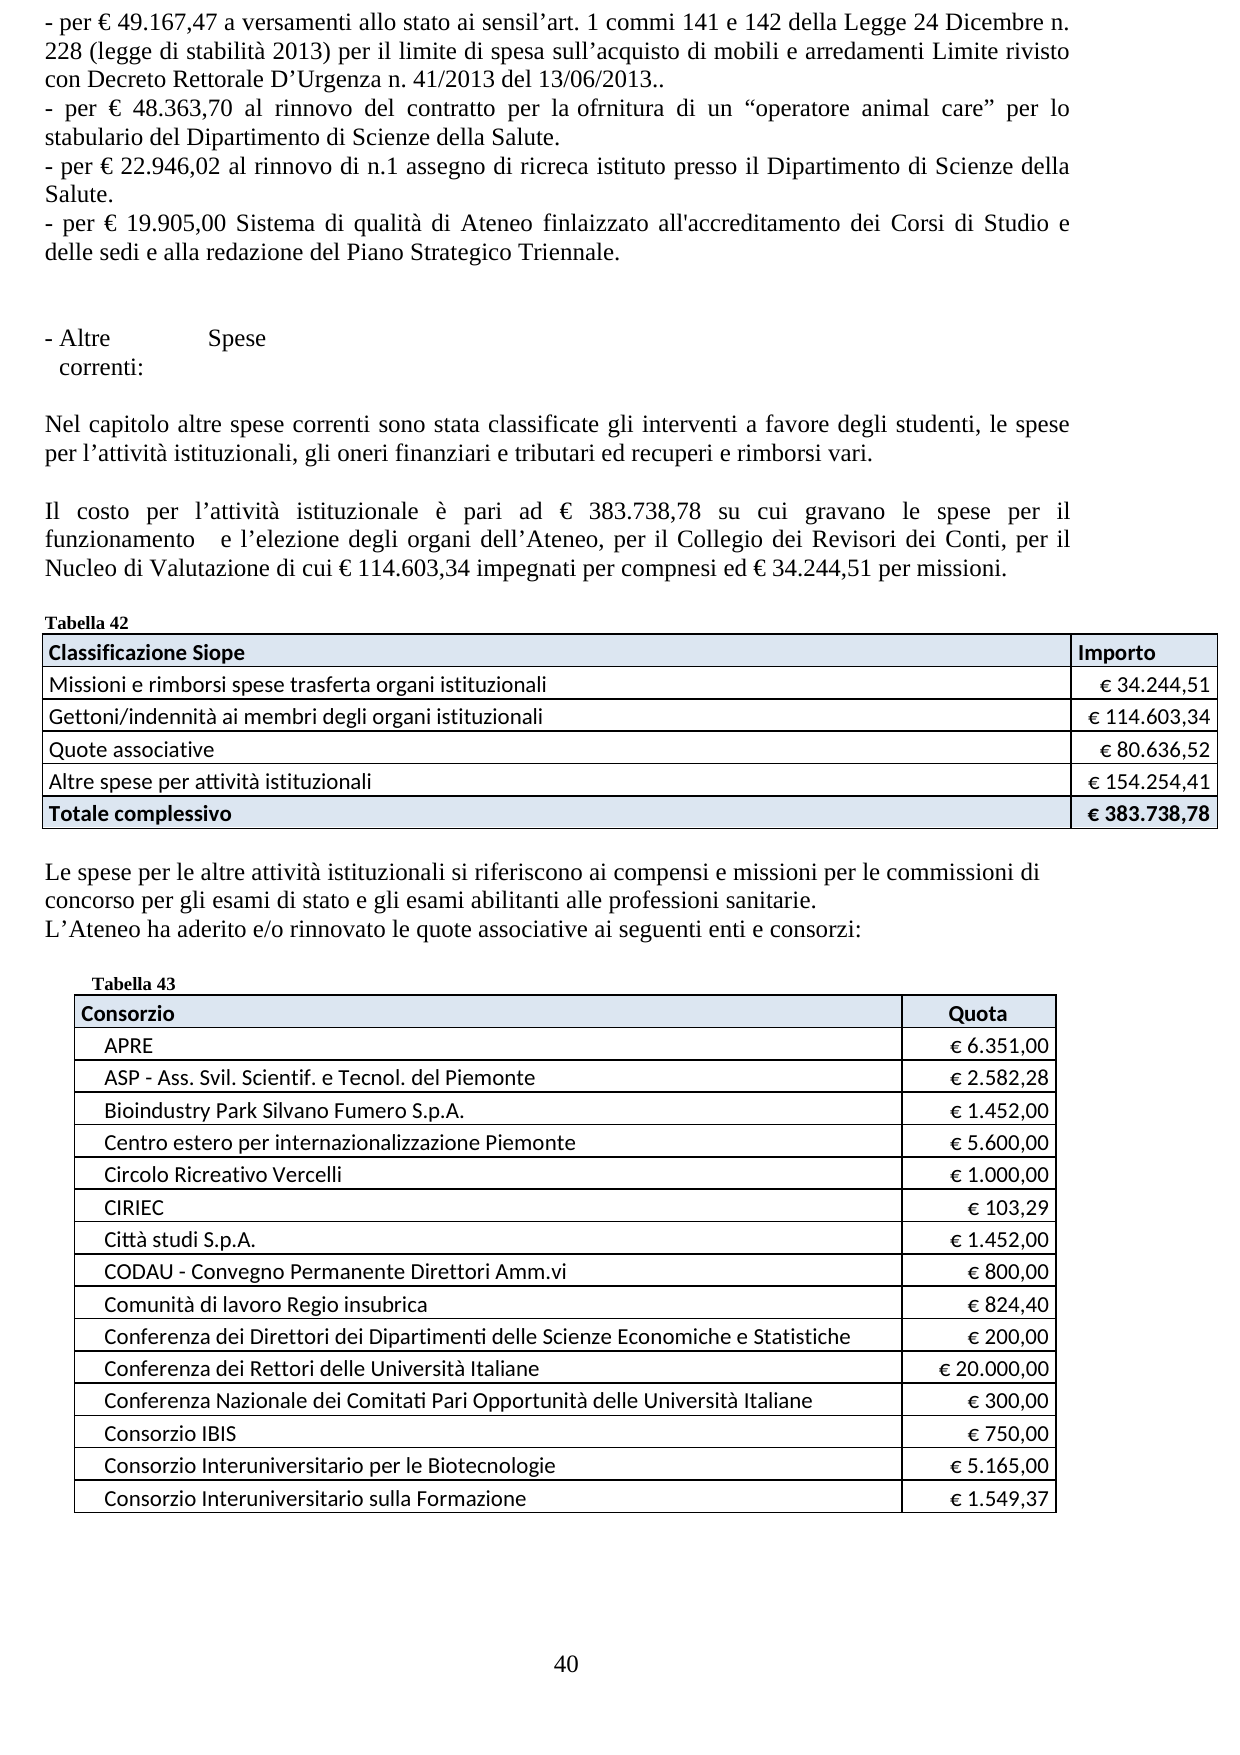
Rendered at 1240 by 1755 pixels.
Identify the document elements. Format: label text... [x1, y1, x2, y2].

table_header Consorzio [75, 996, 901, 1027]
table_cell € 154.254,41 [1072, 764, 1217, 795]
table_cell € 1.549,37 [903, 1481, 1055, 1512]
table_cell € 103,29 [903, 1190, 1055, 1221]
table_cell € 114.603,34 [1072, 700, 1217, 730]
table_cell Consorzio Interuniversitario per le Biotecnologie [75, 1448, 901, 1479]
table_cell € 200,00 [903, 1319, 1055, 1350]
table_cell Quote associative [43, 732, 1070, 763]
table_cell Totale complessivo [43, 797, 1070, 827]
list per € 48.363,70 al rinnovo del contratto per la ofrnitura di un “operatore animal care” per lo stabulario del Dipartimento di Scienze della Salute. [44, 93, 1070, 151]
table_header Classificazione Siope [43, 635, 1070, 666]
table_cell € 383.738,78 [1072, 797, 1217, 827]
table_cell Conferenza dei Direttori dei Dipartimenti delle Scienze Economiche e Statistiche [75, 1319, 901, 1350]
table_cell Conferenza Nazionale dei Comitati Pari Opportunità delle Università Italiane [75, 1384, 901, 1414]
table_cell Città studi S.p.A. [75, 1222, 901, 1253]
text L’Ateneo ha aderito e/o rinnovato le quote associative ai seguenti enti e consorzi: [44, 914, 1229, 943]
text Le spese per le altre attività istituzionali si riferiscono ai compensi e missioni per le commissioni di concorso per gli esami di stato e gli esami abilitanti alle professioni sanitarie. [44, 857, 1115, 914]
table_cell Consorzio IBIS [75, 1416, 901, 1447]
table_cell € 800,00 [903, 1255, 1055, 1285]
table_cell Gettoni/indennità ai membri degli organi istituzionali [43, 700, 1070, 730]
table_cell € 5.165,00 [903, 1448, 1055, 1479]
table_cell € 750,00 [903, 1416, 1055, 1447]
table_cell € 20.000,00 [903, 1352, 1055, 1382]
table_cell ASP - Ass. Svil. Scientif. e Tecnol. del Piemonte [75, 1061, 901, 1091]
table_cell € 1.000,00 [903, 1158, 1055, 1188]
table_cell Consorzio Interuniversitario sulla Formazione [75, 1481, 901, 1512]
table_cell € 1.452,00 [903, 1093, 1055, 1123]
table_cell Bioindustry Park Silvano Fumero S.p.A. [75, 1093, 901, 1123]
table_header Quota [903, 996, 1055, 1027]
table_header Importo [1072, 635, 1217, 666]
table_cell € 6.351,00 [903, 1028, 1055, 1059]
table_cell € 80.636,52 [1072, 732, 1217, 763]
table_cell € 1.452,00 [903, 1222, 1055, 1253]
table_cell € 2.582,28 [903, 1061, 1055, 1091]
table_cell Missioni e rimborsi spese trasferta organi istituzionali [43, 667, 1070, 698]
table_cell € 824,40 [903, 1287, 1055, 1317]
list per € 19.905,00 Sistema di qualità di Ateneo finlaizzato all'accreditamento dei Corsi di Studio e delle sedi e alla redazione del Piano Strategico Triennale. [44, 208, 1070, 266]
list per € 49.167,47 a versamenti allo stato ai sensil’art. 1 commi 141 e 142 della Legge 24 Dicembre n. 228 (legge di stabilità 2013) per il limite di spesa sull’acquisto di mobili e arredamenti Limite rivisto con Decreto Rettorale D’Urgenza n. 41/2013 del 13/06/2013.. [44, 7, 1070, 93]
text Nel capitolo altre spese correnti sono stata classificate gli interventi a favore degli studenti, le spese per l’attività istituzionali, gli oneri finanziari e tributari ed recuperi e rimborsi vari. [44, 409, 1070, 467]
table_cell CIRIEC [75, 1190, 901, 1221]
table_cell Comunità di lavoro Regio insubrica [75, 1287, 901, 1317]
text Tabella 43 [92, 973, 1229, 994]
list Altre Spese correnti: [44, 323, 266, 381]
table_cell € 300,00 [903, 1384, 1055, 1414]
list per € 22.946,02 al rinnovo di n.1 assegno di ricreca istituto presso il Dipartimento di Scienze della Salute. [44, 151, 1070, 208]
table_cell Conferenza dei Rettori delle Università Italiane [75, 1352, 901, 1382]
table_cell € 5.600,00 [903, 1125, 1055, 1156]
text Il costo per l’attività istituzionale è pari ad € 383.738,78 su cui gravano le spese per il funzionamento e l’elezione degli organi dell’Ateneo, per il Collegio dei Revisori dei Conti, per il Nucleo di Valutazione di cui € 114.603,34 impegnati per compnesi ed € 34.244,51 per missioni. [44, 496, 1070, 582]
table_cell APRE [75, 1028, 901, 1059]
table_cell € 34.244,51 [1072, 667, 1217, 698]
table_cell CODAU - Convegno Permanente Direttori Amm.vi [75, 1255, 901, 1285]
text Tabella 42 [44, 612, 128, 633]
table_cell Altre spese per attività istituzionali [43, 764, 1070, 795]
table_cell Centro estero per internazionalizzazione Piemonte [75, 1125, 901, 1156]
table_cell Circolo Ricreativo Vercelli [75, 1158, 901, 1188]
